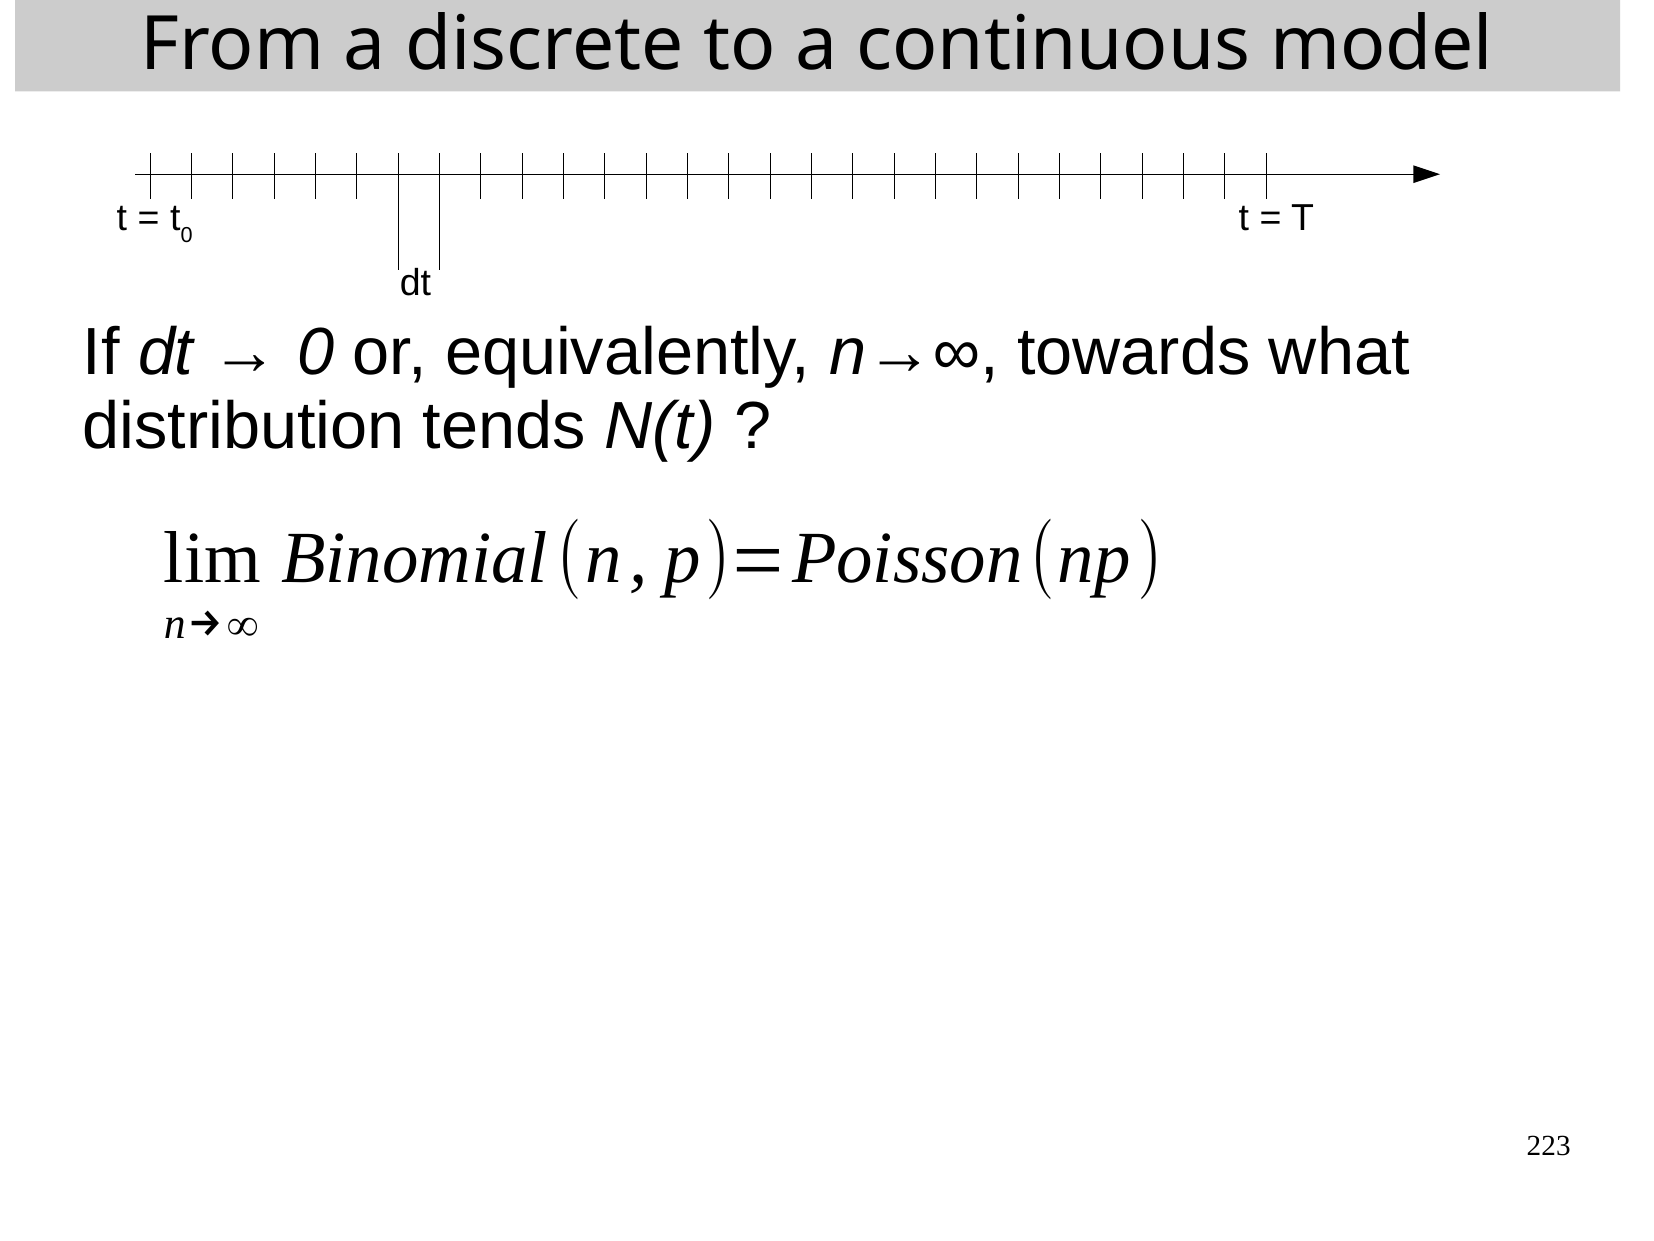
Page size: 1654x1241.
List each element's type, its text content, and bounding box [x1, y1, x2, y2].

chart [143, 516, 1179, 646]
text_box dt [385, 254, 462, 311]
list If dt → 0 or, equivalently, n→∞, towards what distribution tends N(t) ? [82, 313, 1571, 1034]
title From a discrete to a continuous model [15, 0, 1621, 91]
text_box t = T [1223, 189, 1333, 247]
text_box t = t0 [101, 189, 211, 256]
